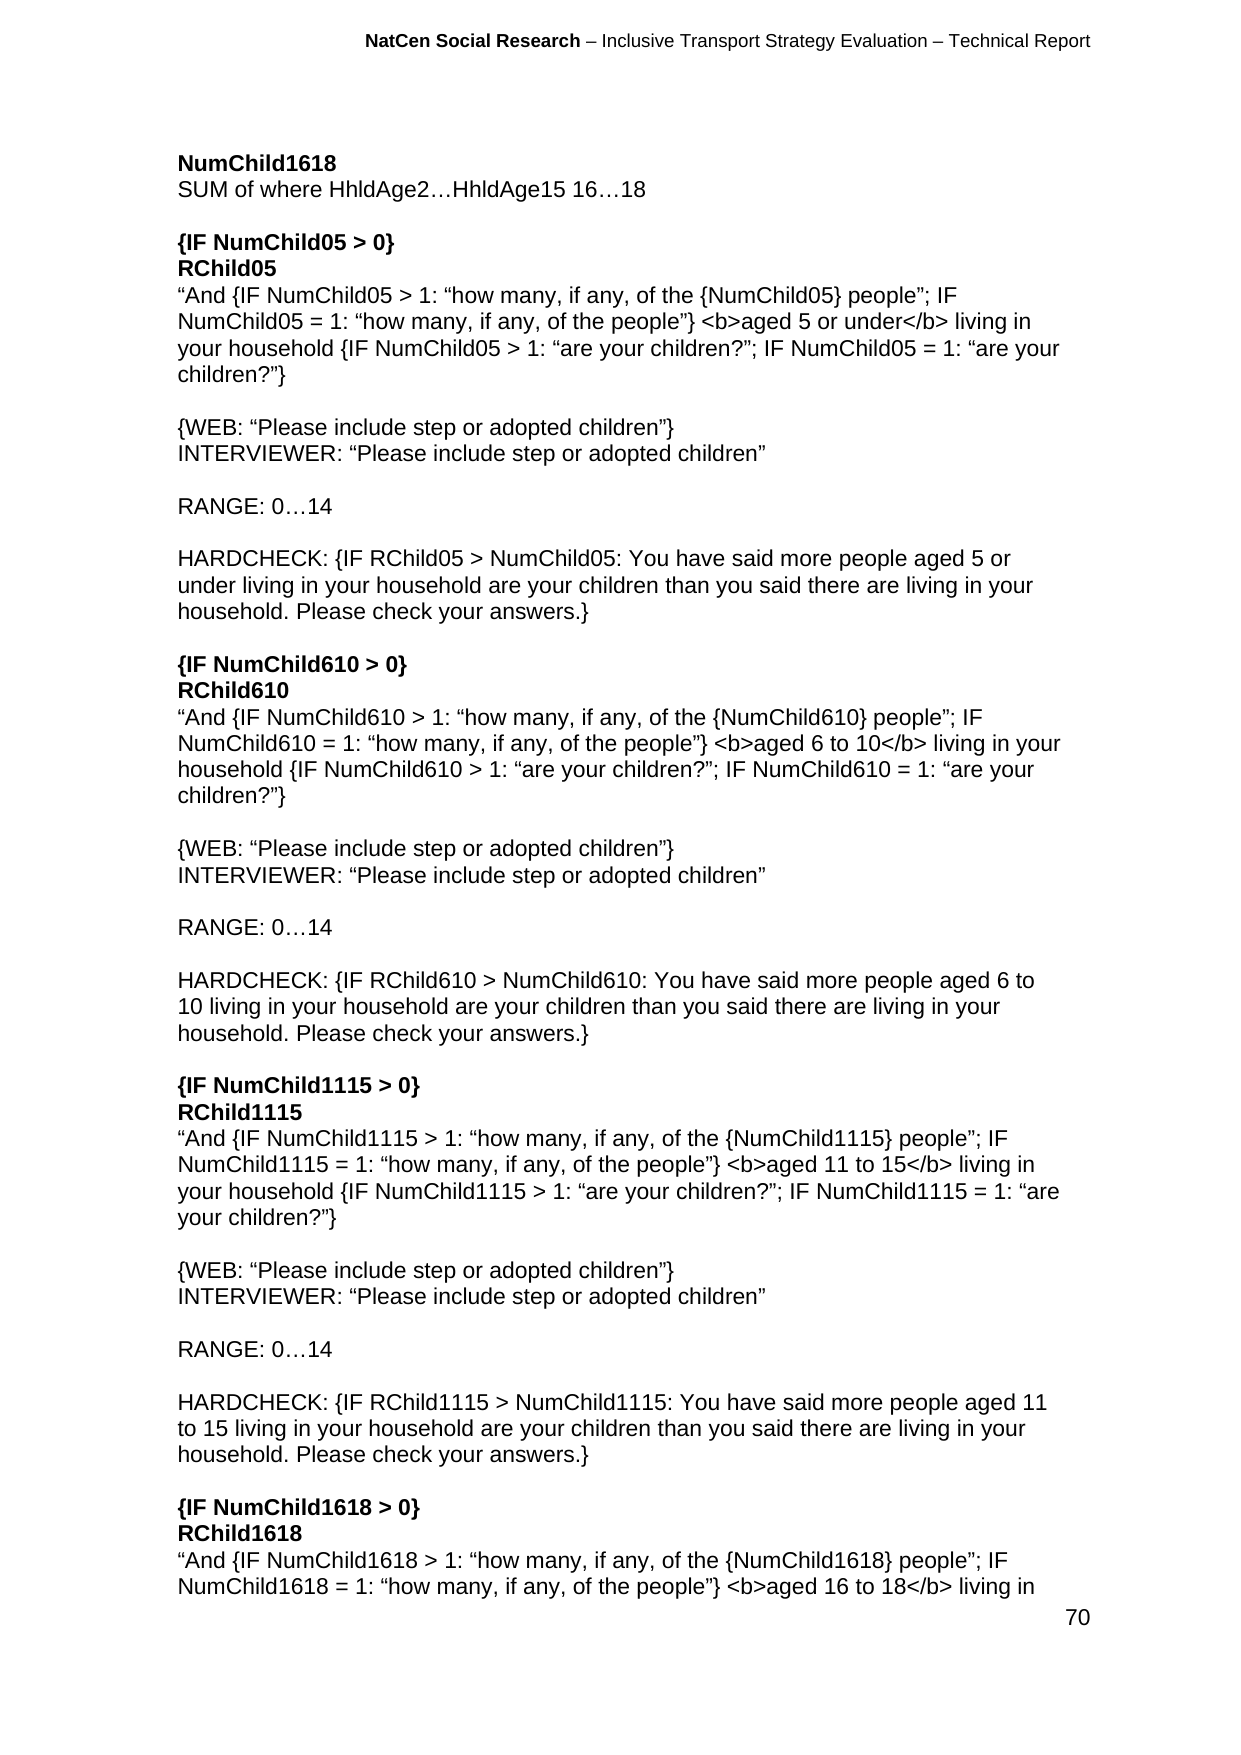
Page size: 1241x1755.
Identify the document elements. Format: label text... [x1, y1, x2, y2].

text “And {IF NumChild1115 > 1: “how many, if any, of the {NumChild1115} people”; IF NumChild1115 = 1: “how many, if any, of the people”} <b>aged 11 to 15</b> living in your household {IF NumChild1115 > 1: “are your children?”; IF NumChild1115 = 1: “are your children?”} [177, 1125, 1063, 1231]
text “And {IF NumChild05 > 1: “how many, if any, of the {NumChild05} people”; IF NumChild05 = 1: “how many, if any, of the people”} <b>aged 5 or under</b> living in your household {IF NumChild05 > 1: “are your children?”; IF NumChild05 = 1: “are your children?”} [177, 282, 1063, 387]
text RANGE: 0…14 [177, 914, 1063, 941]
subtitle RChild05 [177, 255, 1063, 282]
subtitle {IF NumChild610 > 0} [177, 651, 1063, 677]
text HARDCHECK: {IF RChild610 > NumChild610: You have said more people aged 6 to 10 living in your household are your children than you said there are living in your household. Please check your answers.} [177, 967, 1063, 1046]
text RANGE: 0…14 [177, 1336, 1063, 1362]
text SUM of where HhldAge2…HhldAge15 16…18 [177, 176, 1063, 203]
text “And {IF NumChild1618 > 1: “how many, if any, of the {NumChild1618} people”; IF NumChild1618 = 1: “how many, if any, of the people”} <b>aged 16 to 18</b> living in [177, 1547, 1063, 1599]
subtitle RChild1618 [177, 1520, 1063, 1547]
text {WEB: “Please include step or adopted children”} [177, 835, 1063, 862]
text INTERVIEWER: “Please include step or adopted children” [177, 862, 1063, 888]
text HARDCHECK: {IF RChild1115 > NumChild1115: You have said more people aged 11 to 15 living in your household are your children than you said there are living in your household. Please check your answers.} [177, 1389, 1063, 1468]
text INTERVIEWER: “Please include step or adopted children” [177, 440, 1063, 466]
subtitle {IF NumChild1618 > 0} [177, 1494, 1063, 1520]
text {WEB: “Please include step or adopted children”} [177, 413, 1063, 440]
subtitle {IF NumChild1115 > 0} [177, 1072, 1063, 1099]
text RANGE: 0…14 [177, 493, 1063, 519]
subtitle RChild610 [177, 677, 1063, 703]
text HARDCHECK: {IF RChild05 > NumChild05: You have said more people aged 5 or under living in your household are your children than you said there are living in your household. Please check your answers.} [177, 545, 1063, 624]
subtitle RChild1115 [177, 1099, 1063, 1125]
text {WEB: “Please include step or adopted children”} [177, 1257, 1063, 1283]
text “And {IF NumChild610 > 1: “how many, if any, of the {NumChild610} people”; IF NumChild610 = 1: “how many, if any, of the people”} <b>aged 6 to 10</b> living in your household {IF NumChild610 > 1: “are your children?”; IF NumChild610 = 1: “are your children?”} [177, 703, 1063, 809]
subtitle {IF NumChild05 > 0} [177, 229, 1063, 255]
text INTERVIEWER: “Please include step or adopted children” [177, 1283, 1063, 1309]
subtitle NumChild1618 [177, 150, 1063, 176]
